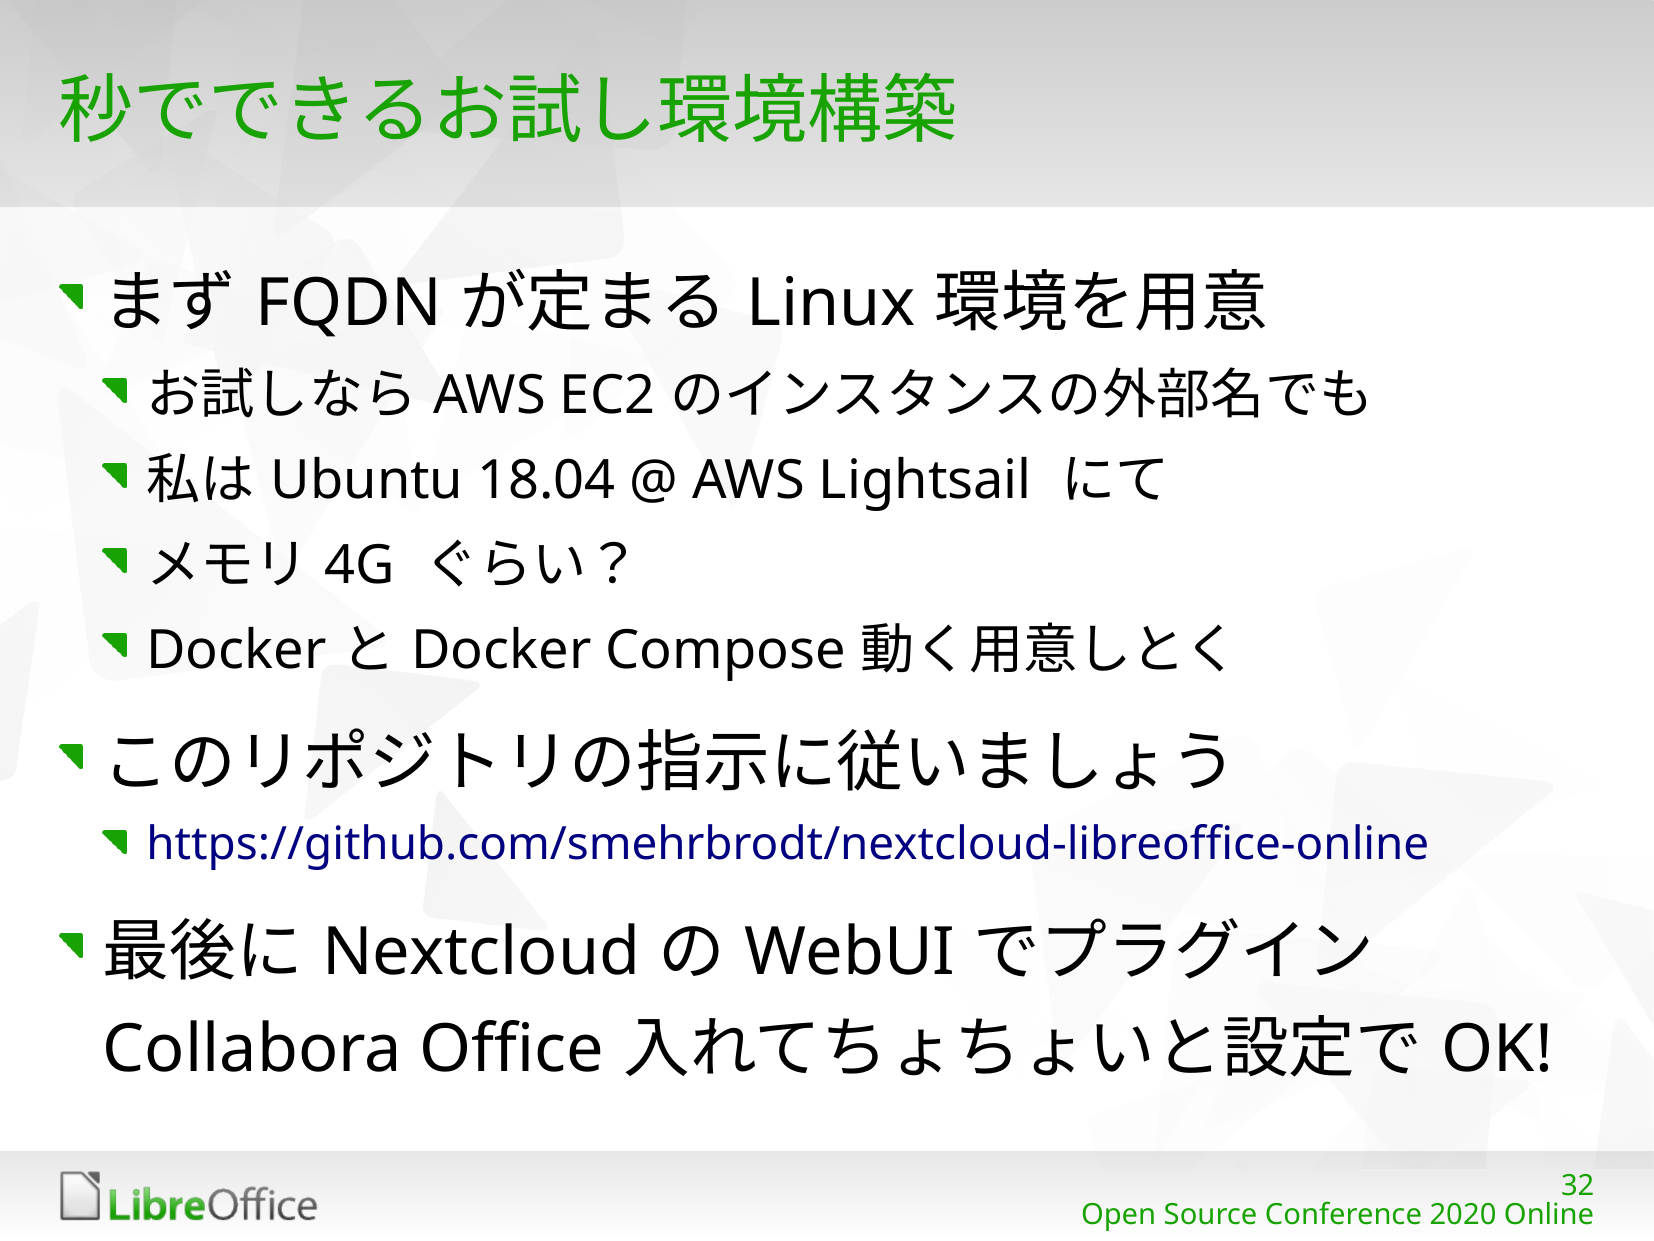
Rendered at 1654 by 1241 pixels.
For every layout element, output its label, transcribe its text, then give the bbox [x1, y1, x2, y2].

list まずFQDNが定まるLinux環境を用意 お試しならAWS EC2のインスタンスの外部名でも 私はUbuntu 18.04 @ AWS Lightsail にて メモリ4G ぐらい？ DockerとDocker Compose動く用意しとく このリポジトリの指示に従いましょう https://github.com/smehrbrodt/nextcloud-libreoffice-online 最後にNextcloudのWebUIでプラグインCollabora Office入れてちょちょいと設定でOK! [59, 248, 1595, 1092]
title 秒でできるお試し環境構築 [59, 29, 1595, 178]
picture [0, 0, 783, 931]
picture [41, 1152, 337, 1240]
picture [915, 548, 1654, 1169]
